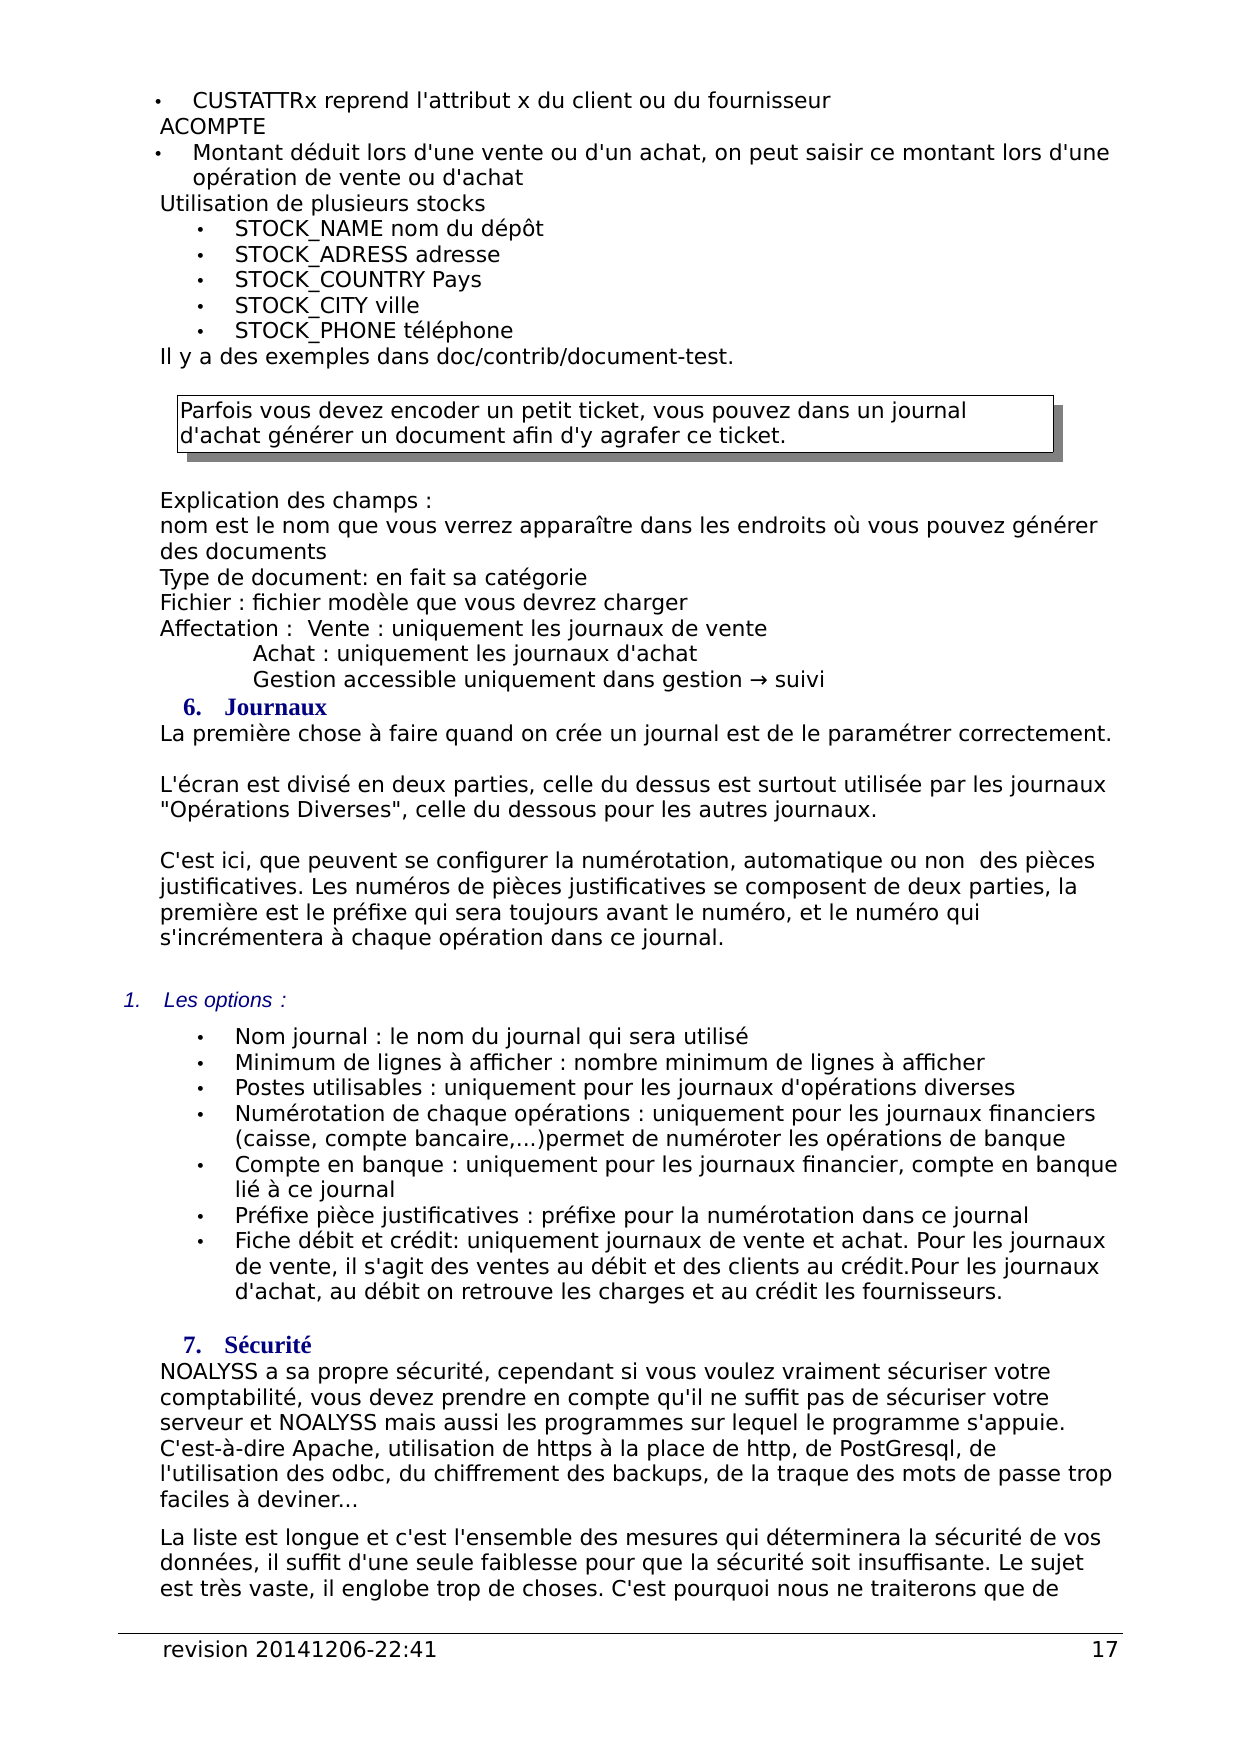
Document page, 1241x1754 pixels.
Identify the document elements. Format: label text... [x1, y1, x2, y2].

text Fichier : fichier modèle que vous devrez charger [159, 590, 1123, 616]
text La liste est longue et c'est l'ensemble des mesures qui déterminera la sécurité de vos données, il suffit d'une seule faiblesse pour que la sécurité soit insuffisante. Le sujet est très vaste, il englobe trop de choses. C'est pourquoi nous ne traiterons que de [159, 1525, 1123, 1601]
text Il y a des exemples dans doc/contrib/document-test. [159, 344, 1123, 369]
list Postes utilisables : uniquement pour les journaux d'opérations diverses [197, 1075, 1123, 1101]
list STOCK_PHONE téléphone [197, 318, 1123, 344]
text Explication des champs : [159, 488, 1123, 513]
subtitle Les options : [117, 988, 1123, 1012]
subtitle Journaux [177, 692, 1123, 721]
text Utilisation de plusieurs stocks [159, 191, 1123, 216]
list STOCK_ADRESS adresse [197, 242, 1123, 267]
text C'est ici, que peuvent se configurer la numérotation, automatique ou non des pièces justificatives. Les numéros de pièces justificatives se composent de deux parties, la première est le préfixe qui sera toujours avant le numéro, et le numéro qui s'incrémentera à chaque opération dans ce journal. [159, 848, 1123, 951]
list STOCK_CITY ville [197, 293, 1123, 318]
text Parfois vous devez encoder un petit ticket, vous pouvez dans un journal d'achat générer un document afin d'y agrafer ce ticket. [178, 396, 1053, 452]
list Fiche débit et crédit: uniquement journaux de vente et achat. Pour les journaux de vente, il s'agit des ventes au débit et des clients au crédit.Pour les journaux d'achat, au débit on retrouve les charges et au crédit les fournisseurs. [197, 1228, 1123, 1305]
text L'écran est divisé en deux parties, celle du dessus est surtout utilisée par les journaux "Opérations Diverses", celle du dessous pour les autres journaux. [159, 772, 1123, 823]
text Type de document: en fait sa catégorie [159, 564, 1123, 590]
list STOCK_COUNTRY Pays [197, 267, 1123, 293]
list Compte en banque : uniquement pour les journaux financier, compte en banque lié à ce journal [197, 1152, 1123, 1203]
text Achat : uniquement les journaux d'achat [159, 641, 1123, 667]
text Affectation : Vente : uniquement les journaux de vente [159, 616, 1123, 641]
list STOCK_NAME nom du dépôt [197, 216, 1123, 242]
text La première chose à faire quand on crée un journal est de le paramétrer correctement. [159, 721, 1123, 746]
list Nom journal : le nom du journal qui sera utilisé [197, 1024, 1123, 1050]
list Montant déduit lors d'une vente ou d'un achat, on peut saisir ce montant lors d'une opération de vente ou d'achat [155, 139, 1123, 191]
text nom est le nom que vous verrez apparaître dans les endroits où vous pouvez générer des documents [159, 513, 1123, 564]
list CUSTATTRx reprend l'attribut x du client ou du fournisseur [155, 88, 1123, 114]
text ACOMPTE [159, 114, 1123, 139]
list Minimum de lignes à afficher : nombre minimum de lignes à afficher [197, 1050, 1123, 1075]
list Numérotation de chaque opérations : uniquement pour les journaux financiers (caisse, compte bancaire,...)permet de numéroter les opérations de banque [197, 1101, 1123, 1152]
text Gestion accessible uniquement dans gestion → suivi [159, 667, 1123, 692]
list Préfixe pièce justificatives : préfixe pour la numérotation dans ce journal [197, 1203, 1123, 1228]
text NOALYSS a sa propre sécurité, cependant si vous voulez vraiment sécuriser votre comptabilité, vous devez prendre en compte qu'il ne suffit pas de sécuriser votre serveur et NOALYSS mais aussi les programmes sur lequel le programme s'appuie. C'est-à-dire Apache, utilisation de https à la place de http, de PostGresql, de l'utilisation des odbc, du chiffrement des backups, de la traque des mots de passe trop faciles à deviner... [159, 1359, 1123, 1512]
subtitle Sécurité [177, 1330, 1123, 1359]
